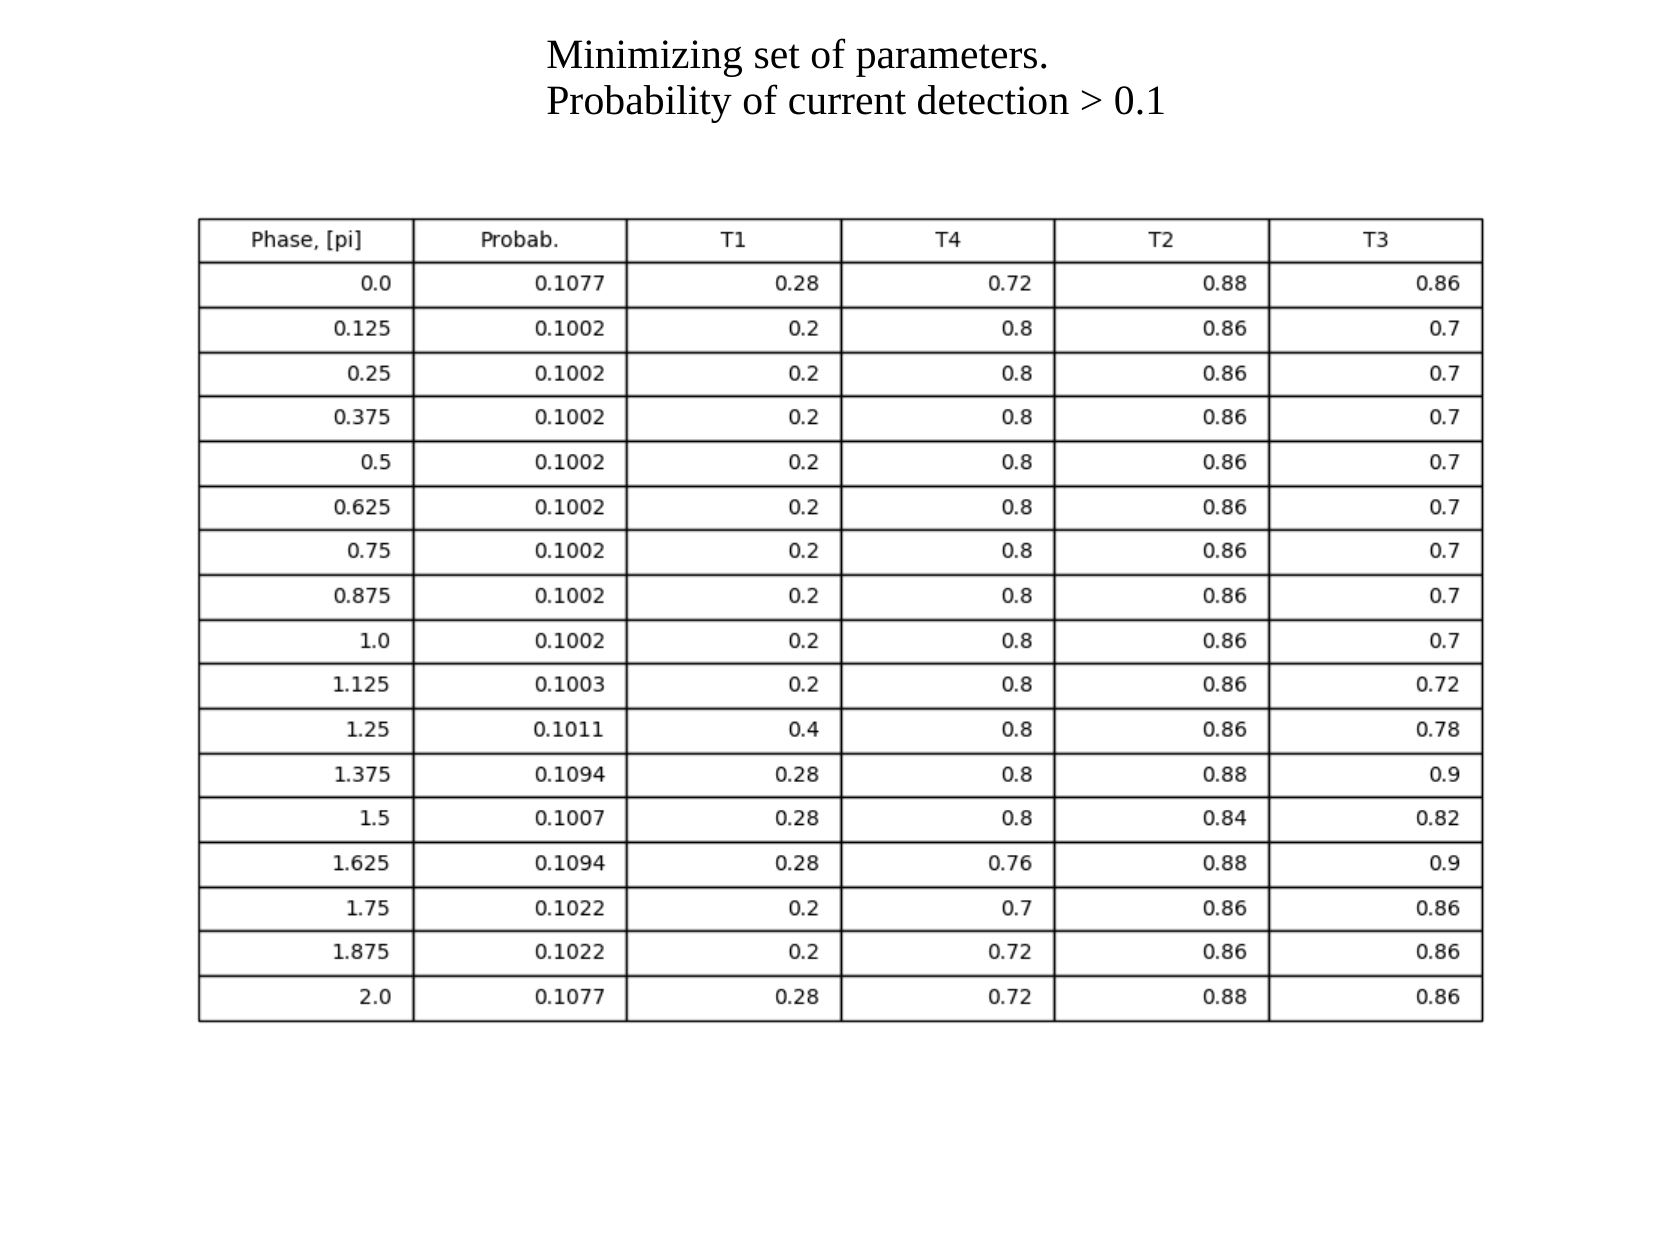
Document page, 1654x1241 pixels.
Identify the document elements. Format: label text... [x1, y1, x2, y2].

text_box Minimizing set of parameters. Probability of current detection > 0.1 [531, 23, 1217, 82]
picture [44, 82, 1524, 1204]
